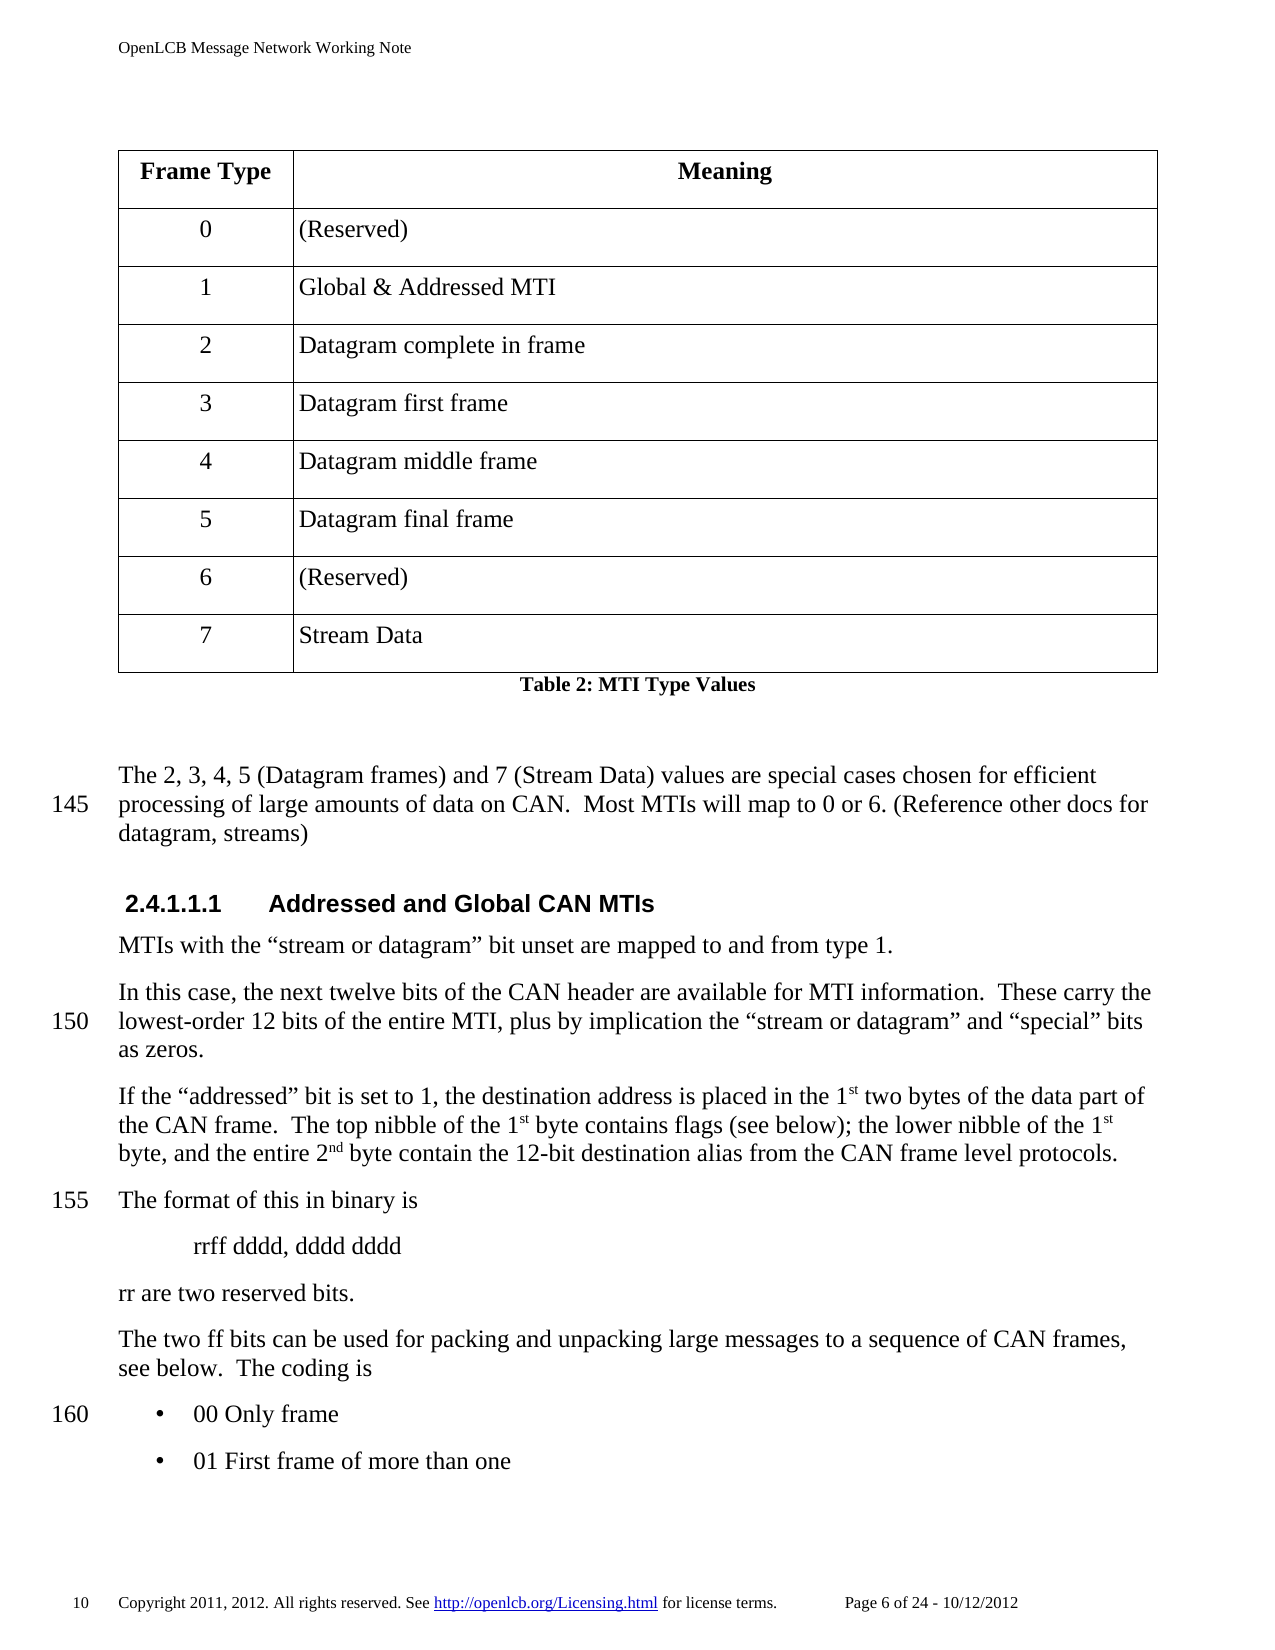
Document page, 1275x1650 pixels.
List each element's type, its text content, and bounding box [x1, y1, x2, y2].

table_header Meaning [294, 151, 1157, 208]
text If the “addressed” bit is set to 1, the destination address is placed in the 1st two bytes of the data part of the CAN frame. The top nibble of the 1st byte contains flags (see below); the lower nibble of the 1st byte, and the entire 2nd byte contain the 12-bit destination alias from the CAN frame level protocols. [118, 1081, 1157, 1167]
text The two ff bits can be used for packing and unpacking large messages to a sequence of CAN frames, see below. The coding is [118, 1324, 1157, 1382]
table_cell 6 [119, 557, 293, 614]
table_cell (Reserved) [294, 557, 1157, 614]
table_cell 4 [119, 441, 293, 498]
text In this case, the next twelve bits of the CAN header are available for MTI information. These carry the lowest-order 12 bits of the entire MTI, plus by implication the “stream or datagram” and “special” bits as zeros. [118, 977, 1157, 1063]
list 01 First frame of more than one [156, 1446, 1157, 1475]
table_cell Datagram middle frame [294, 441, 1157, 498]
text Table 2: MTI Type Values [118, 673, 1157, 696]
table_cell Global & Addressed MTI [294, 267, 1157, 324]
text rr are two reserved bits. [118, 1278, 1157, 1307]
list 00 Only frame [156, 1399, 1157, 1428]
table_header Frame Type [119, 151, 293, 208]
table_cell 5 [119, 499, 293, 556]
text The 2, 3, 4, 5 (Datagram frames) and 7 (Stream Data) values are special cases chosen for efficient processing of large amounts of data on CAN. Most MTIs will map to 0 or 6. (Reference other docs for datagram, streams) [118, 761, 1157, 847]
table_cell 2 [119, 325, 293, 382]
table_cell 7 [119, 615, 293, 672]
text rrff dddd, dddd dddd [118, 1231, 1157, 1260]
table_cell Datagram complete in frame [294, 325, 1157, 382]
text The format of this in binary is [118, 1185, 1157, 1214]
table_cell Datagram final frame [294, 499, 1157, 556]
table_cell 3 [119, 383, 293, 440]
subtitle Addressed and Global CAN MTIs [118, 889, 1157, 918]
table_cell 0 [119, 209, 293, 266]
text MTIs with the “stream or datagram” bit unset are mapped to and from type 1. [118, 931, 1157, 959]
table_cell Stream Data [294, 615, 1157, 672]
table_cell 1 [119, 267, 293, 324]
table_cell Datagram first frame [294, 383, 1157, 440]
table_cell (Reserved) [294, 209, 1157, 266]
